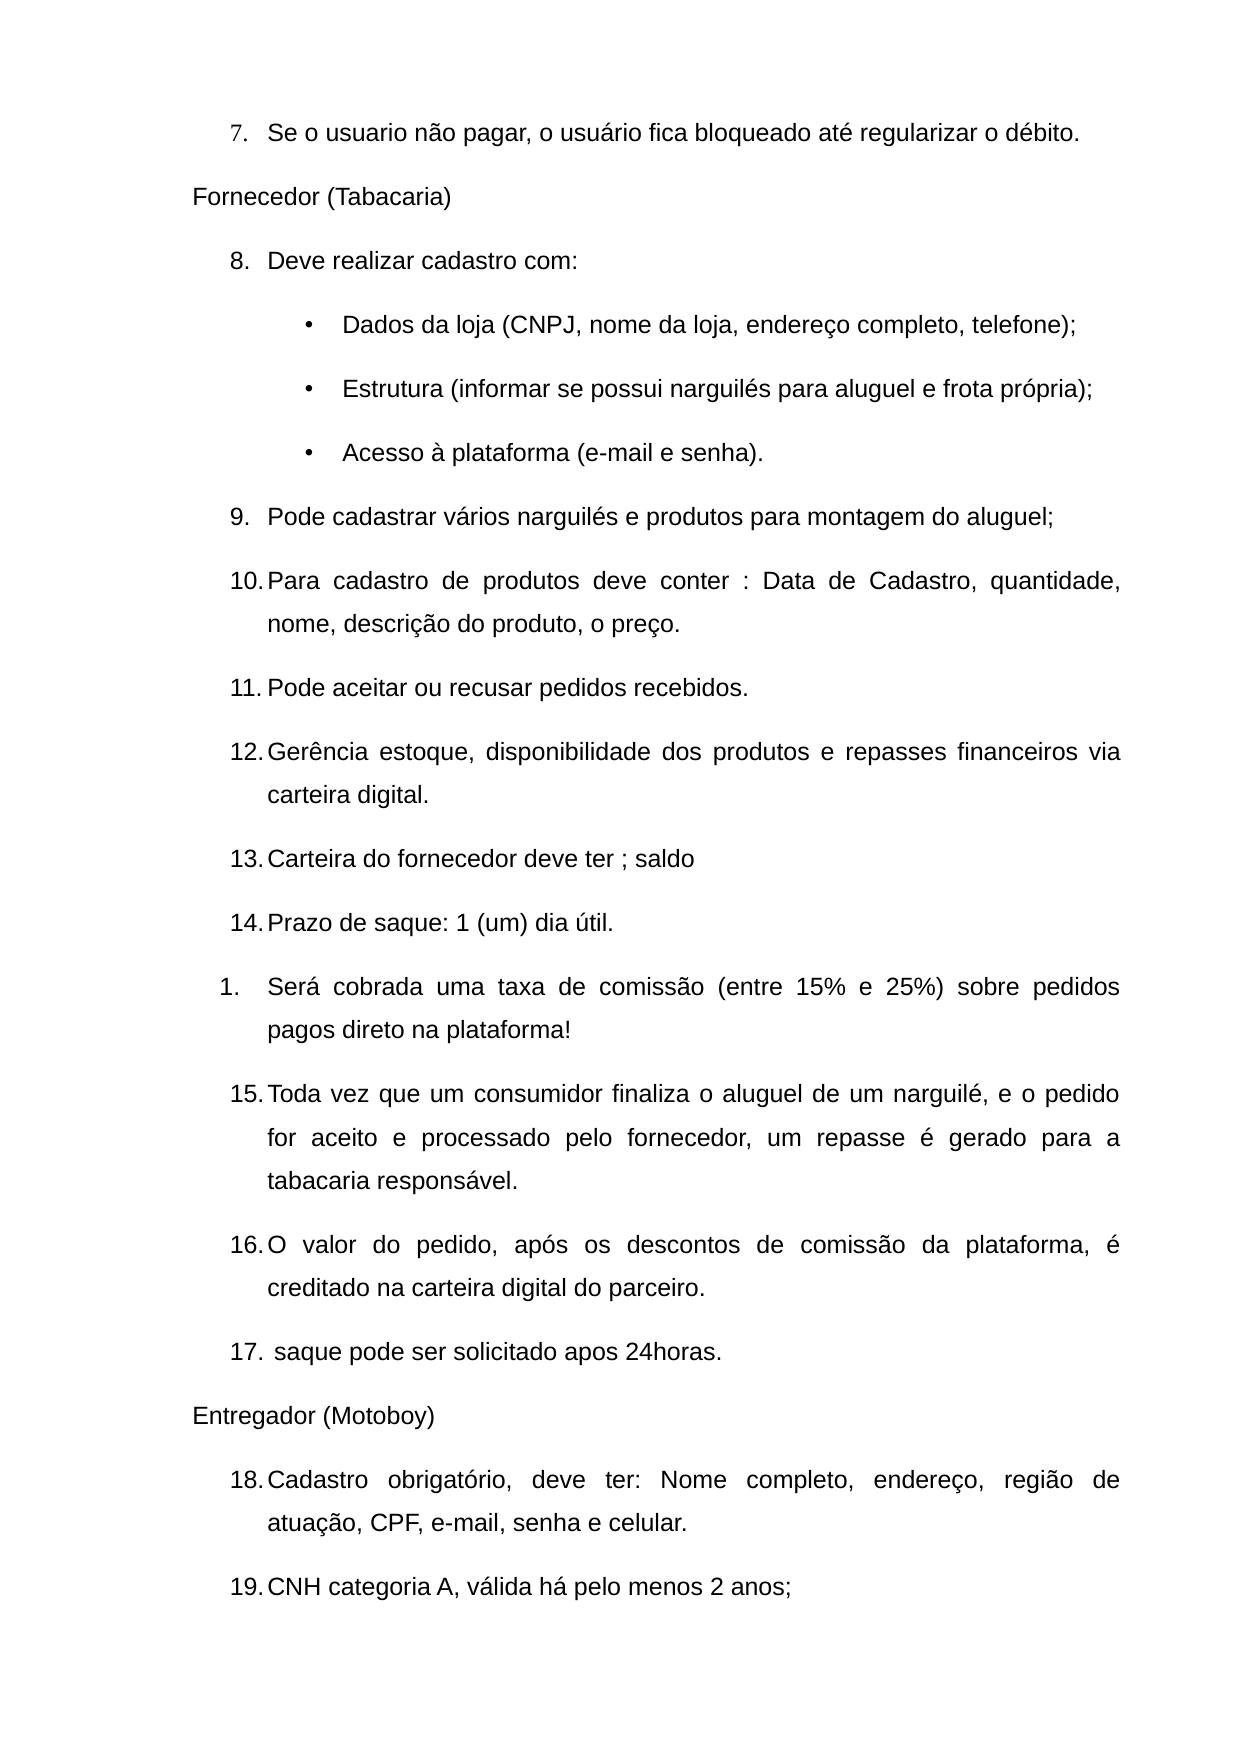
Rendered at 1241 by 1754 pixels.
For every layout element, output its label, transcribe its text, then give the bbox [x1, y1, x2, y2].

text Fornecedor (Tabacaria) [118, 182, 1122, 211]
list CNH categoria A, válida há pelo menos 2 anos; [229, 1572, 1122, 1600]
list Toda vez que um consumidor finaliza o aluguel de um narguilé, e o pedido for aceito e processado pelo fornecedor, um repasse é gerado para a tabacaria responsável. [229, 1079, 1122, 1194]
list Deve realizar cadastro com: [229, 246, 1122, 275]
text Entregador (Motoboy) [118, 1401, 1122, 1429]
list Pode aceitar ou recusar pedidos recebidos. [229, 673, 1122, 702]
list Carteira do fornecedor deve ter ; saldo [229, 844, 1122, 873]
list Cadastro obrigatório, deve ter: Nome completo, endereço, região de atuação, CPF, e-mail, senha e celular. [229, 1464, 1122, 1536]
list saque pode ser solicitado apos 24horas. [229, 1337, 1122, 1365]
list Se o usuario não pagar, o usuário fica bloqueado até regularizar o débito. [229, 118, 1122, 147]
list Estrutura (informar se possui narguilés para aluguel e frota própria); [304, 374, 1122, 403]
list Dados da loja (CNPJ, nome da loja, endereço completo, telefone); [304, 310, 1122, 339]
list Prazo de saque: 1 (um) dia útil. [229, 908, 1122, 937]
list Pode cadastrar vários narguilés e produtos para montagem do aluguel; [229, 502, 1122, 531]
list Para cadastro de produtos deve conter : Data de Cadastro, quantidade, nome, descrição do produto, o preço. [229, 566, 1122, 638]
list Será cobrada uma taxa de comissão (entre 15% e 25%) sobre pedidos pagos direto na plataforma! [229, 972, 1122, 1044]
list O valor do pedido, após os descontos de comissão da plataforma, é creditado na carteira digital do parceiro. [229, 1229, 1122, 1301]
list Acesso à plataforma (e-mail e senha). [304, 438, 1122, 467]
list Gerência estoque, disponibilidade dos produtos e repasses financeiros via carteira digital. [229, 737, 1122, 809]
